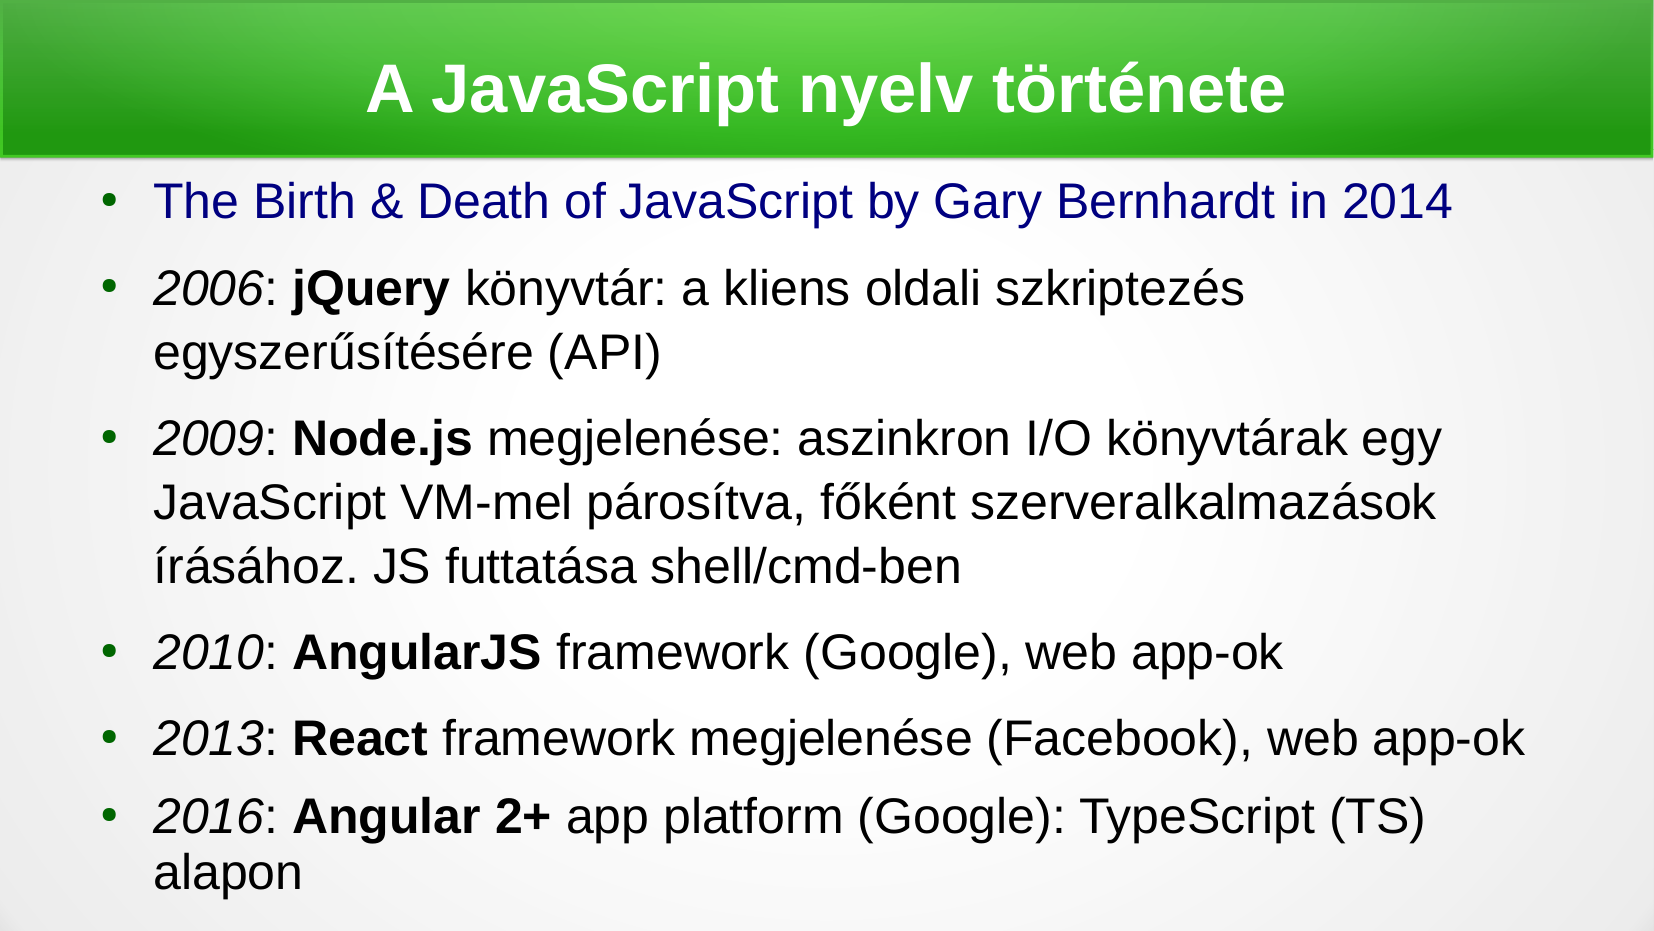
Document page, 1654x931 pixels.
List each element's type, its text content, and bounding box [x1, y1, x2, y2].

title A JavaScript nyelv története [82, 35, 1571, 142]
list The Birth & Death of JavaScript by Gary Bernhardt in 2014 2006: jQuery könyvtár: a kliens oldali szkriptezés egyszerűsítésére (API) 2009: Node.js megjelenése: aszinkron I/O könyvtárak egy JavaScript VM-mel párosítva, főként szerveralkalmazások írásához. JS futtatása shell/cmd-ben 2010: AngularJS framework (Google), web app-ok 2013: React framework megjelenése (Facebook), web app-ok 2016: Angular 2+ app platform (Google): TypeScript (TS) alapon [82, 165, 1571, 931]
